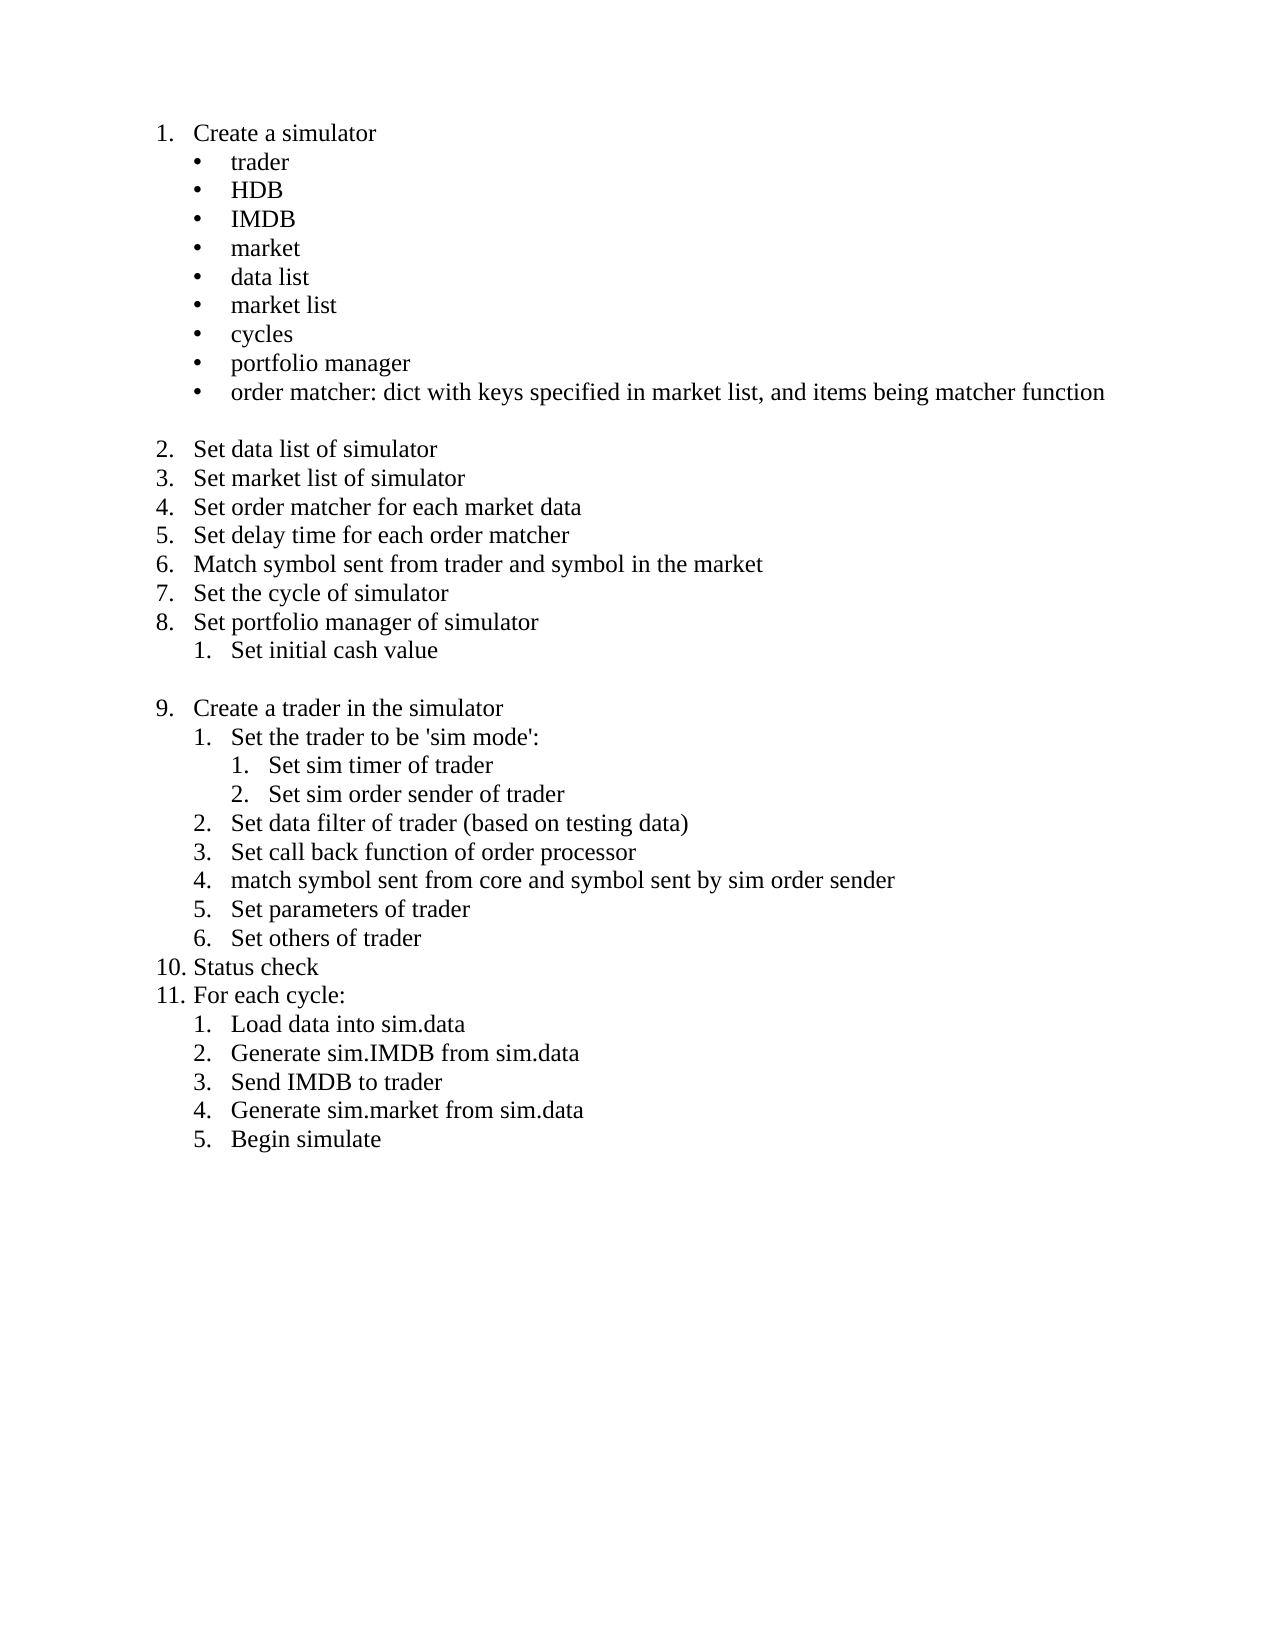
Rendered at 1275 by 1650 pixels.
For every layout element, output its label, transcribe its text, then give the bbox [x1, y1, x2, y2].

list Status check [156, 952, 1157, 981]
list order matcher: dict with keys specified in market list, and items being matcher function [193, 377, 1157, 406]
list Set data list of simulator [156, 434, 1157, 463]
list Set call back function of order processor [193, 837, 1157, 866]
list Set others of trader [193, 923, 1157, 952]
list IMDB [193, 204, 1157, 233]
list Create a simulator [156, 118, 1157, 147]
list For each cycle: [156, 981, 1157, 1009]
list Send IMDB to trader [193, 1067, 1157, 1096]
list Set sim timer of trader [231, 751, 1157, 779]
list Generate sim.market from sim.data [193, 1096, 1157, 1124]
list trader [193, 147, 1157, 176]
list Load data into sim.data [193, 1009, 1157, 1038]
list Set the cycle of simulator [156, 578, 1157, 607]
list HDB [193, 176, 1157, 204]
list Set data filter of trader (based on testing data) [193, 808, 1157, 837]
list cycles [193, 319, 1157, 348]
list Begin simulate [193, 1124, 1157, 1153]
list Create a trader in the simulator [156, 693, 1157, 722]
list market list [193, 291, 1157, 319]
list Set order matcher for each market data [156, 492, 1157, 521]
list Generate sim.IMDB from sim.data [193, 1038, 1157, 1067]
list match symbol sent from core and symbol sent by sim order sender [193, 866, 1157, 894]
list Set sim order sender of trader [231, 779, 1157, 808]
list Set initial cash value [193, 636, 1157, 664]
list Set portfolio manager of simulator [156, 607, 1157, 636]
list market [193, 233, 1157, 262]
list Set delay time for each order matcher [156, 521, 1157, 549]
list Set market list of simulator [156, 463, 1157, 492]
list Set parameters of trader [193, 894, 1157, 923]
list portfolio manager [193, 348, 1157, 377]
list data list [193, 262, 1157, 291]
list Match symbol sent from trader and symbol in the market [156, 549, 1157, 578]
list Set the trader to be 'sim mode': [193, 722, 1157, 751]
